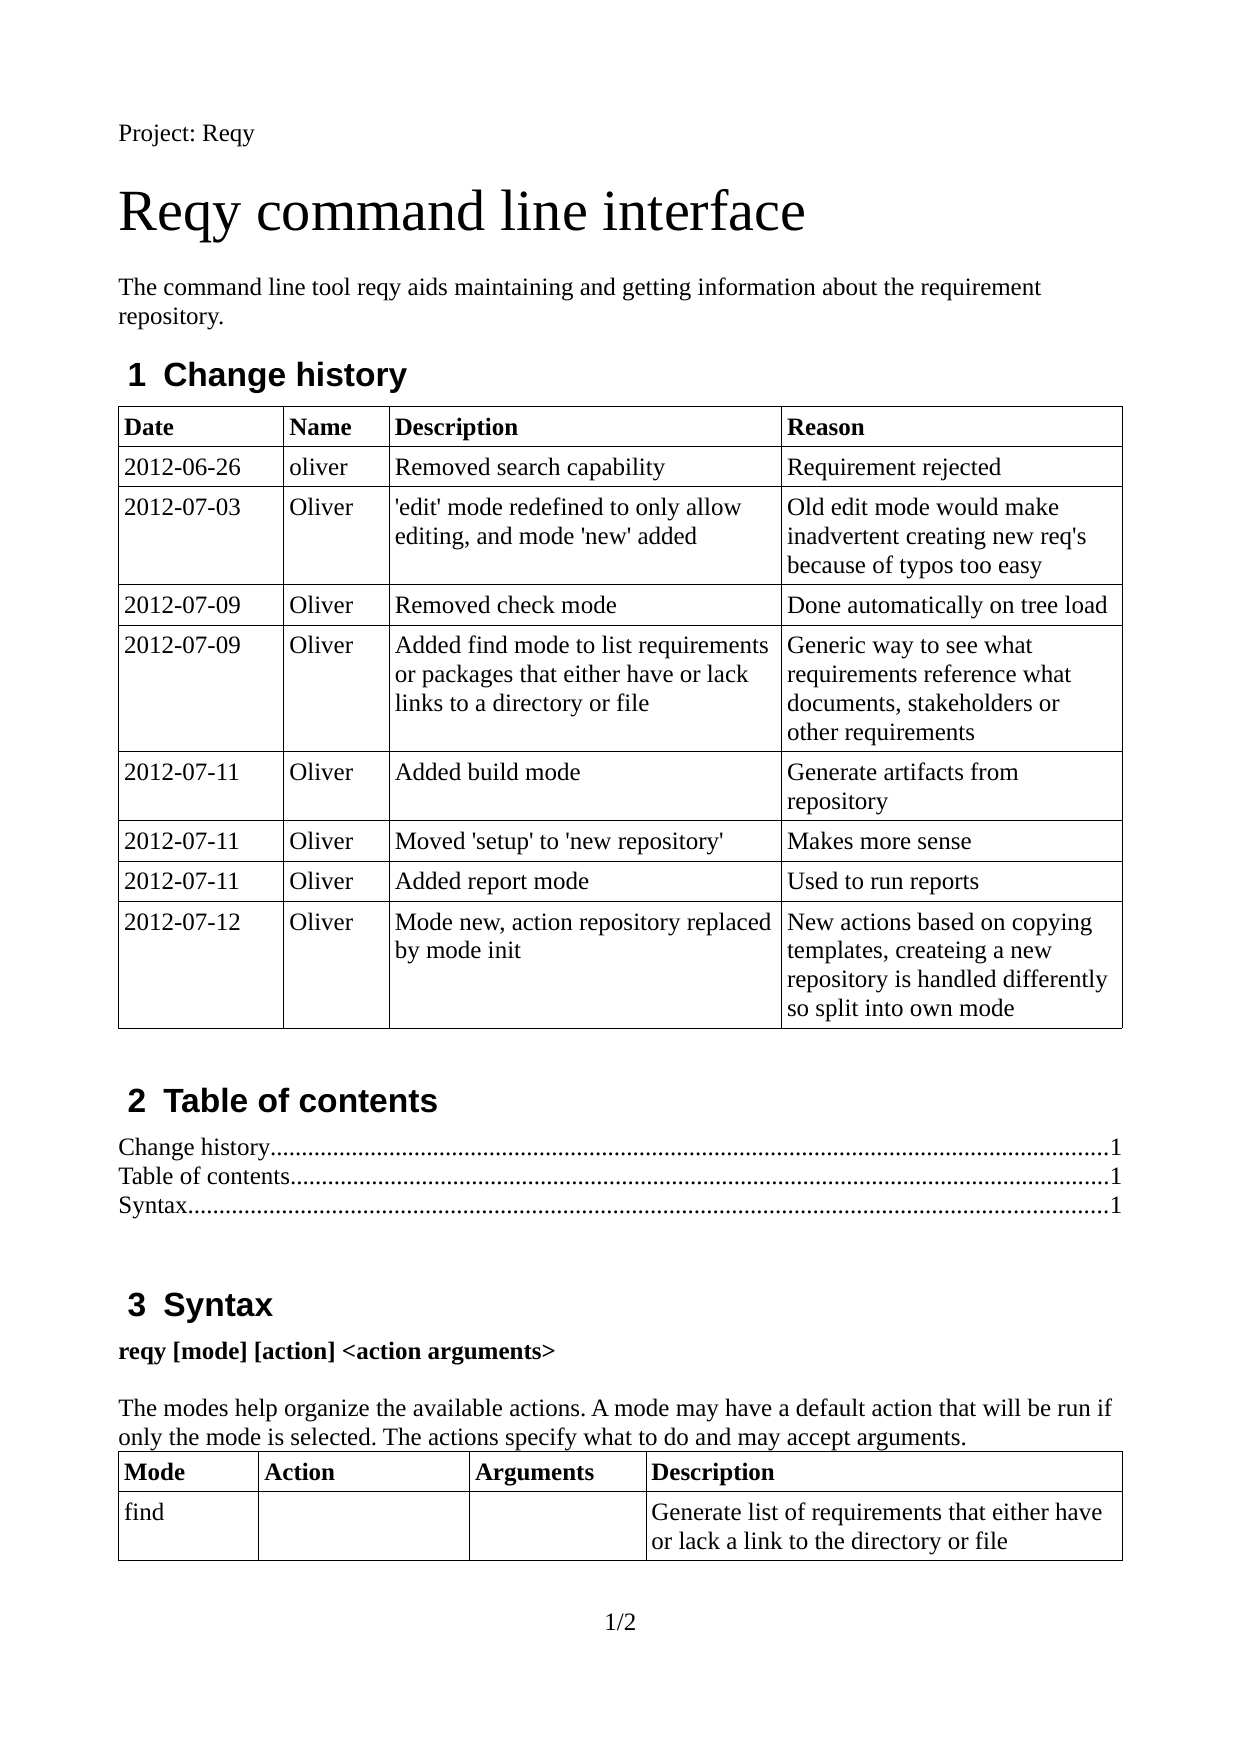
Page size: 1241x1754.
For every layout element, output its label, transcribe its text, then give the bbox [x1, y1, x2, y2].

subtitle Change history [118, 355, 1122, 393]
table_cell [470, 1492, 646, 1560]
table_cell oliver [284, 447, 389, 486]
table_header Action [259, 1452, 469, 1491]
text The command line tool reqy aids maintaining and getting information about the requirement repository. [118, 272, 1122, 330]
table_cell 2012-07-11 [119, 862, 283, 901]
table_cell Oliver [284, 862, 389, 901]
table_cell 2012-06-26 [119, 447, 283, 486]
table_cell 2012-07-11 [119, 821, 283, 861]
table_header Description [390, 407, 781, 446]
table_header Reason [782, 407, 1122, 446]
table_cell 2012-07-11 [119, 752, 283, 820]
subtitle Table of contents [118, 1081, 1122, 1120]
text Syntax 1 [118, 1190, 1122, 1219]
table_cell Oliver [284, 585, 389, 624]
table_cell Done automatically on tree load [782, 585, 1122, 624]
table_cell 2012-07-09 [119, 626, 283, 751]
table_cell Generic way to see what requirements reference what documents, stakeholders or other requirements [782, 626, 1122, 751]
table_cell Oliver [284, 902, 389, 1027]
table_header Name [284, 407, 389, 446]
table_header Date [119, 407, 283, 446]
table_cell Used to run reports [782, 862, 1122, 901]
table_cell find [119, 1492, 258, 1560]
table_cell Old edit mode would make inadvertent creating new req's because of typos too easy [782, 487, 1122, 584]
table_cell Generate artifacts from repository [782, 752, 1122, 820]
table_cell Added report mode [390, 862, 781, 901]
subtitle Syntax [118, 1285, 1122, 1323]
table_cell 'edit' mode redefined to only allow editing, and mode 'new' added [390, 487, 781, 584]
table_header Description [647, 1452, 1122, 1491]
table_cell [259, 1492, 469, 1560]
table_cell Oliver [284, 821, 389, 861]
text Change history 1 [118, 1132, 1122, 1161]
table_cell Oliver [284, 487, 389, 584]
table_cell Moved 'setup' to 'new repository' [390, 821, 781, 861]
table_cell Oliver [284, 752, 389, 820]
table_cell Requirement rejected [782, 447, 1122, 486]
text reqy [mode] [action] <action arguments> [118, 1336, 1122, 1365]
table_cell Makes more sense [782, 821, 1122, 861]
table_cell Mode new, action repository replaced by mode init [390, 902, 781, 1027]
table_cell Added build mode [390, 752, 781, 820]
table_cell Generate list of requirements that either have or lack a link to the directory or file [647, 1492, 1122, 1560]
text The modes help organize the available actions. A mode may have a default action that will be run if only the mode is selected. The actions specify what to do and may accept arguments. [118, 1393, 1122, 1451]
table_cell New actions based on copying templates, createing a new repository is handled differently so split into own mode [782, 902, 1122, 1027]
text Reqy command line interface [118, 176, 1122, 243]
table_cell Removed check mode [390, 585, 781, 624]
table_cell Oliver [284, 626, 389, 751]
table_header Arguments [470, 1452, 646, 1491]
table_header Mode [119, 1452, 258, 1491]
text Table of contents 1 [118, 1161, 1122, 1190]
table_cell 2012-07-12 [119, 902, 283, 1027]
table_cell Removed search capability [390, 447, 781, 486]
table_cell 2012-07-03 [119, 487, 283, 584]
table_cell Added find mode to list requirements or packages that either have or lack links to a directory or file [390, 626, 781, 751]
table_cell 2012-07-09 [119, 585, 283, 624]
